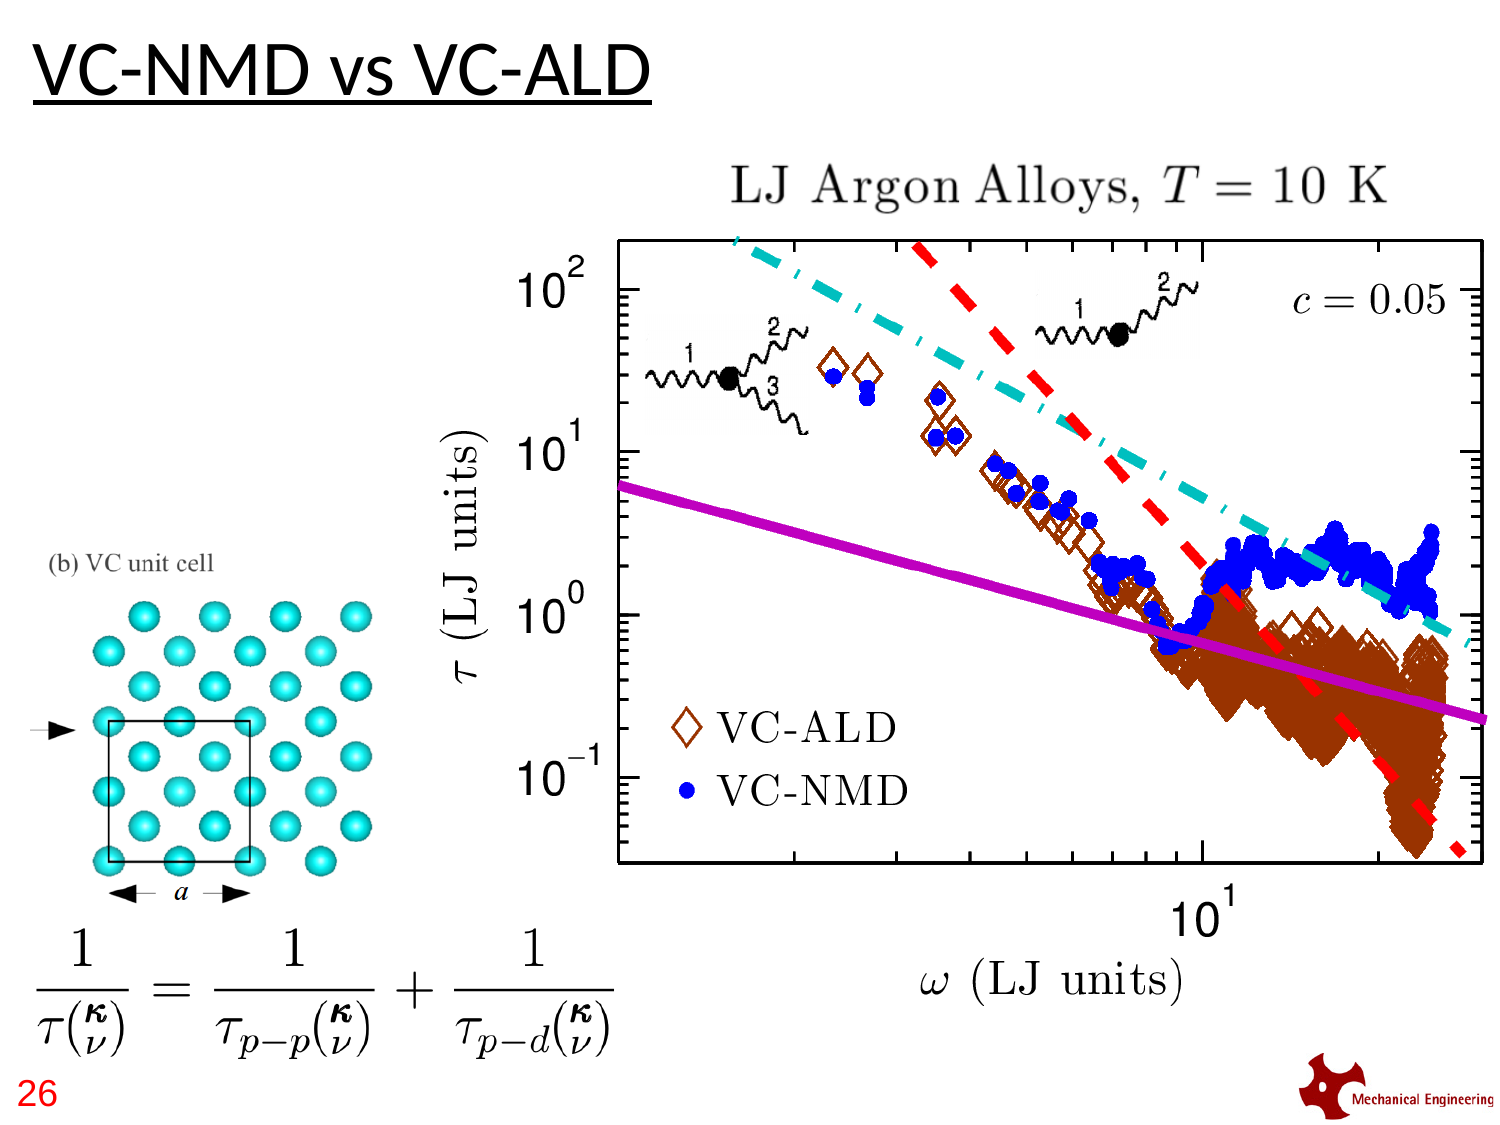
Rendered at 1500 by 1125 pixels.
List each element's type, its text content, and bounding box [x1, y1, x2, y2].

picture [20, 134, 1488, 1078]
text_box [689, 134, 1395, 195]
picture [1298, 1053, 1494, 1120]
title VC-NMD vs VC-ALD [17, 24, 1471, 127]
